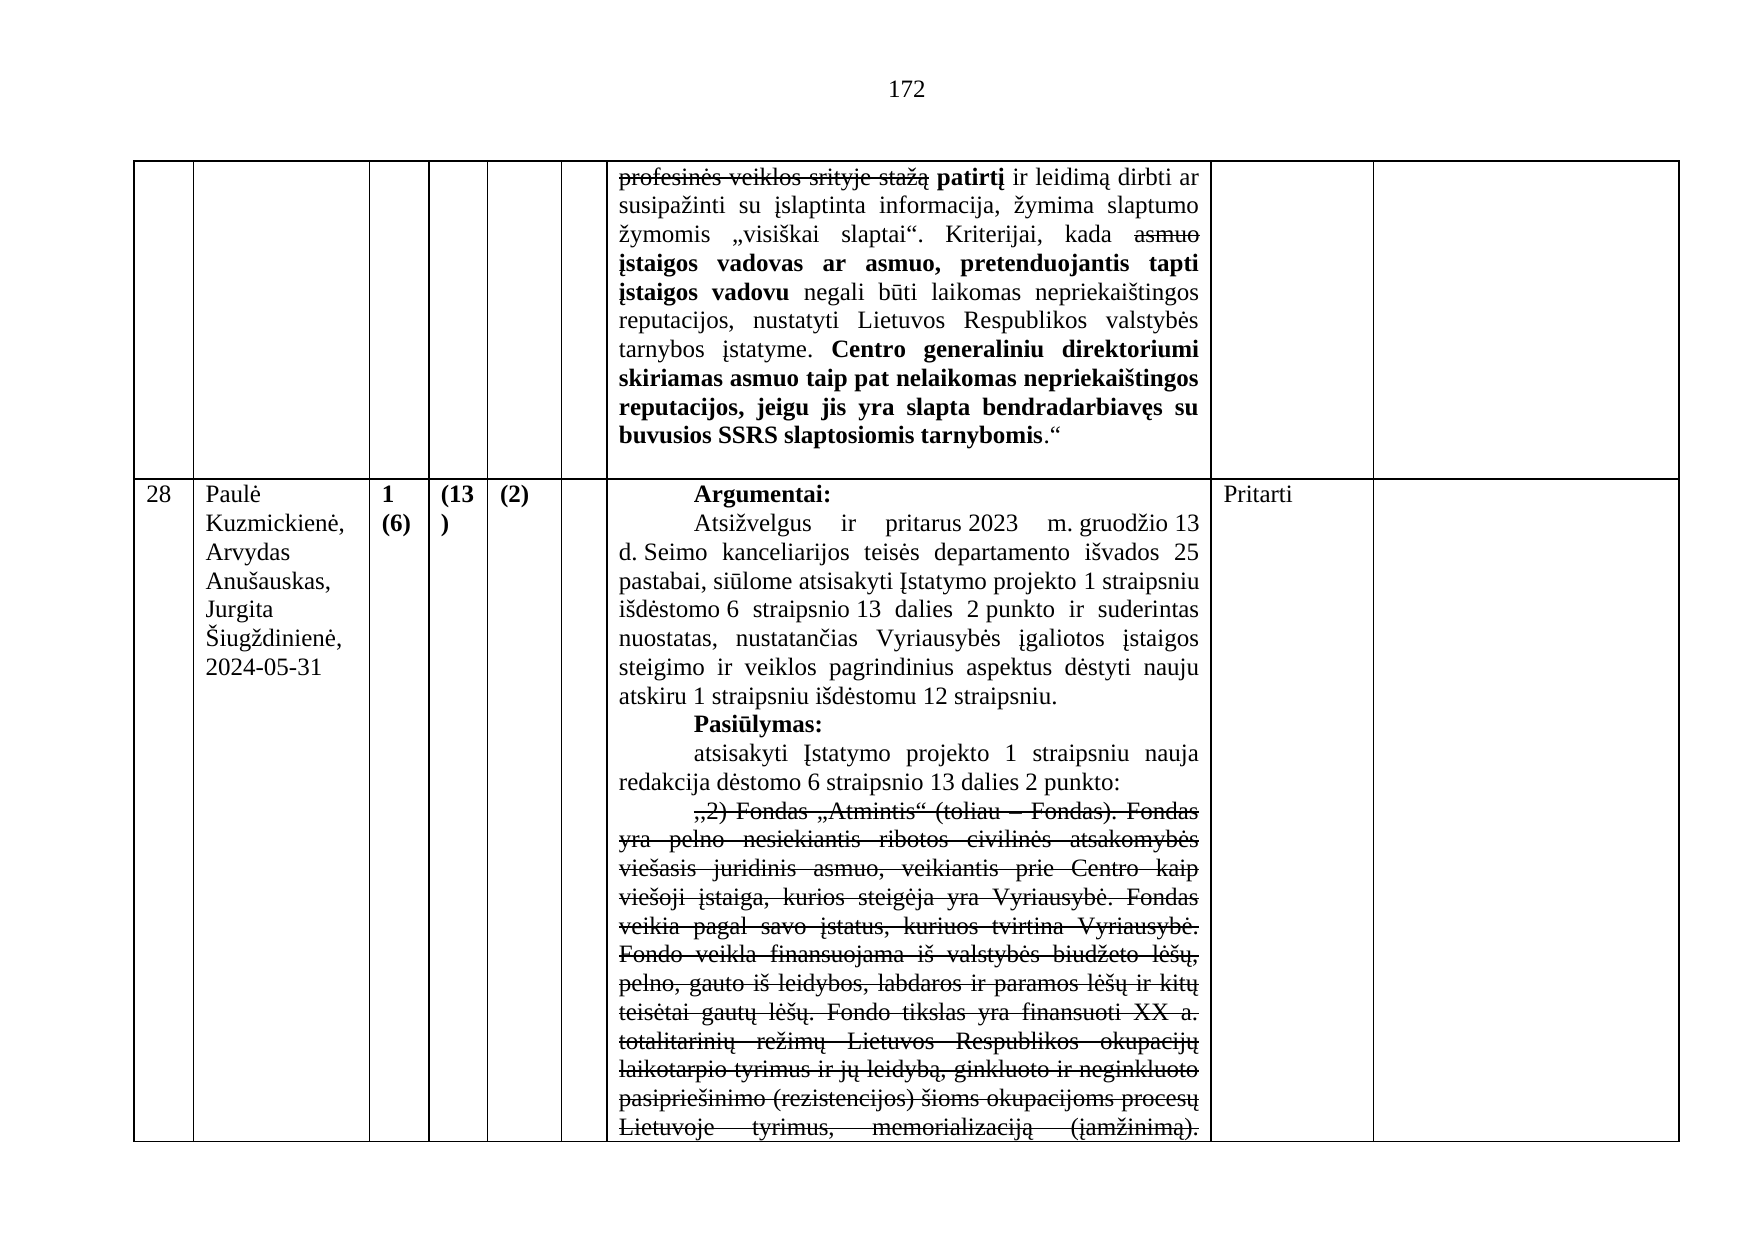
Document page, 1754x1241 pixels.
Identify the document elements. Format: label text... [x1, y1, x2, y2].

table_cell 28 [135, 480, 193, 1141]
table_cell Paulė Kuzmickienė, Arvydas Anušauskas, Jurgita Šiugždinienė, 2024-05-31 [194, 480, 369, 1141]
table_cell [562, 480, 606, 1141]
table_cell [1212, 162, 1373, 478]
table_cell [1374, 162, 1678, 478]
table_cell (2) [488, 480, 561, 1141]
table_cell Argumentai: Atsižvelgus ir pritarus 2023 m. gruodžio 13 d. Seimo kanceliarijos teisės departamento išvados 25 pastabai, siūlome atsisakyti Įstatymo projekto 1 straipsniu išdėstomo 6 straipsnio 13 dalies 2 punkto ir suderintas nuostatas, nustatančias Vyriausybės įgaliotos įstaigos steigimo ir veiklos pagrindinius aspektus dėstyti nauju atskiru 1 straipsniu išdėstomu 12 straipsniu. Pasiūlymas: atsisakyti Įstatymo projekto 1 straipsniu nauja redakcija dėstomo 6 straipsnio 13 dalies 2 punkto: ,,2) Fondas „Atmintis“ (toliau – Fondas). Fondas yra pelno nesiekiantis ribotos civilinės atsakomybės viešasis juridinis asmuo, veikiantis prie Centro kaip viešoji įstaiga, kurios steigėja yra Vyriausybė. Fondas veikia pagal savo įstatus, kuriuos tvirtina Vyriausybė. Fondo veikla finansuojama iš valstybės biudžeto lėšų, pelno, gauto iš leidybos, labdaros ir paramos lėšų ir kitų teisėtai gautų lėšų. Fondo tikslas yra finansuoti XX a. totalitarinių režimų Lietuvos Respublikos okupacijų laikotarpio tyrimus ir jų leidybą, ginkluoto ir neginkluoto pasipriešinimo (rezistencijos) šioms okupacijoms procesų Lietuvoje tyrimus, memorializaciją (įamžinimą). [608, 480, 1210, 1141]
table_cell (13) [430, 480, 487, 1141]
table_cell [488, 162, 561, 478]
table_cell [135, 162, 193, 478]
table_cell [430, 162, 487, 478]
table_cell profesinės veiklos srityje stažą patirtį ir leidimą dirbti ar susipažinti su įslaptinta informacija, žymima slaptumo žymomis „visiškai slaptai“. Kriterijai, kada asmuo įstaigos vadovas ar asmuo, pretenduojantis tapti įstaigos vadovu negali būti laikomas nepriekaištingos reputacijos, nustatyti Lietuvos Respublikos valstybės tarnybos įstatyme. Centro generaliniu direktoriumi skiriamas asmuo taip pat nelaikomas nepriekaištingos reputacijos, jeigu jis yra slapta bendradarbiavęs su buvusios SSRS slaptosiomis tarnybomis.“ [608, 162, 1210, 478]
table_cell [370, 162, 428, 478]
table_cell [194, 162, 369, 478]
table_cell 1 (6) [370, 480, 428, 1141]
table_cell [562, 162, 606, 478]
table_cell Pritarti [1212, 480, 1373, 1141]
table_cell [1374, 480, 1678, 1141]
